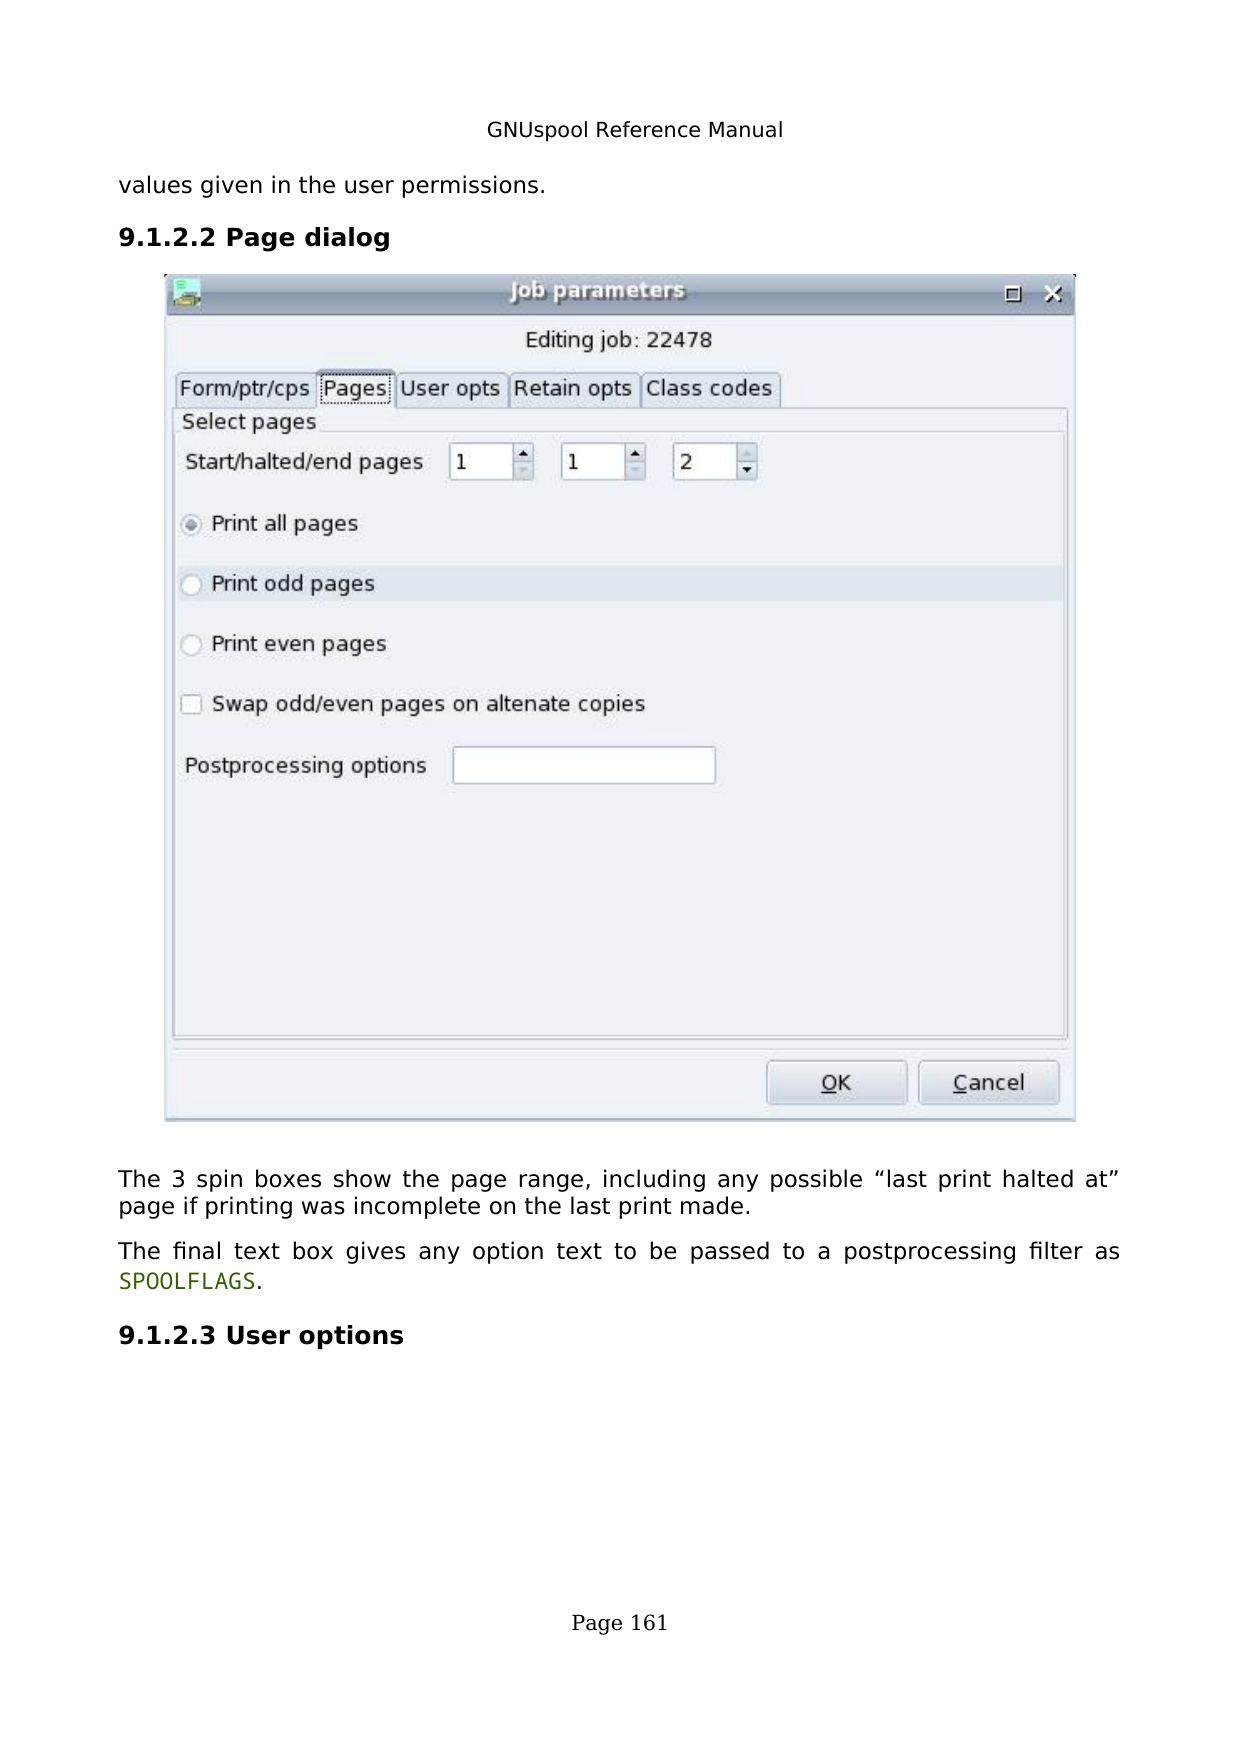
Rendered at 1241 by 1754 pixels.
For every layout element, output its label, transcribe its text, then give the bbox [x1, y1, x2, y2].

subtitle Page dialog [118, 224, 1122, 253]
subtitle User options [118, 1321, 1122, 1351]
text The final text box gives any option text to be passed to a postprocessing filter as SPOOLFLAGS. [118, 1238, 1122, 1296]
text values given in the user permissions. [118, 172, 1122, 199]
text The 3 spin boxes show the page range, including any possible “last print halted at” page if printing was incomplete on the last print made. [118, 1166, 1122, 1220]
picture [164, 274, 1077, 1122]
